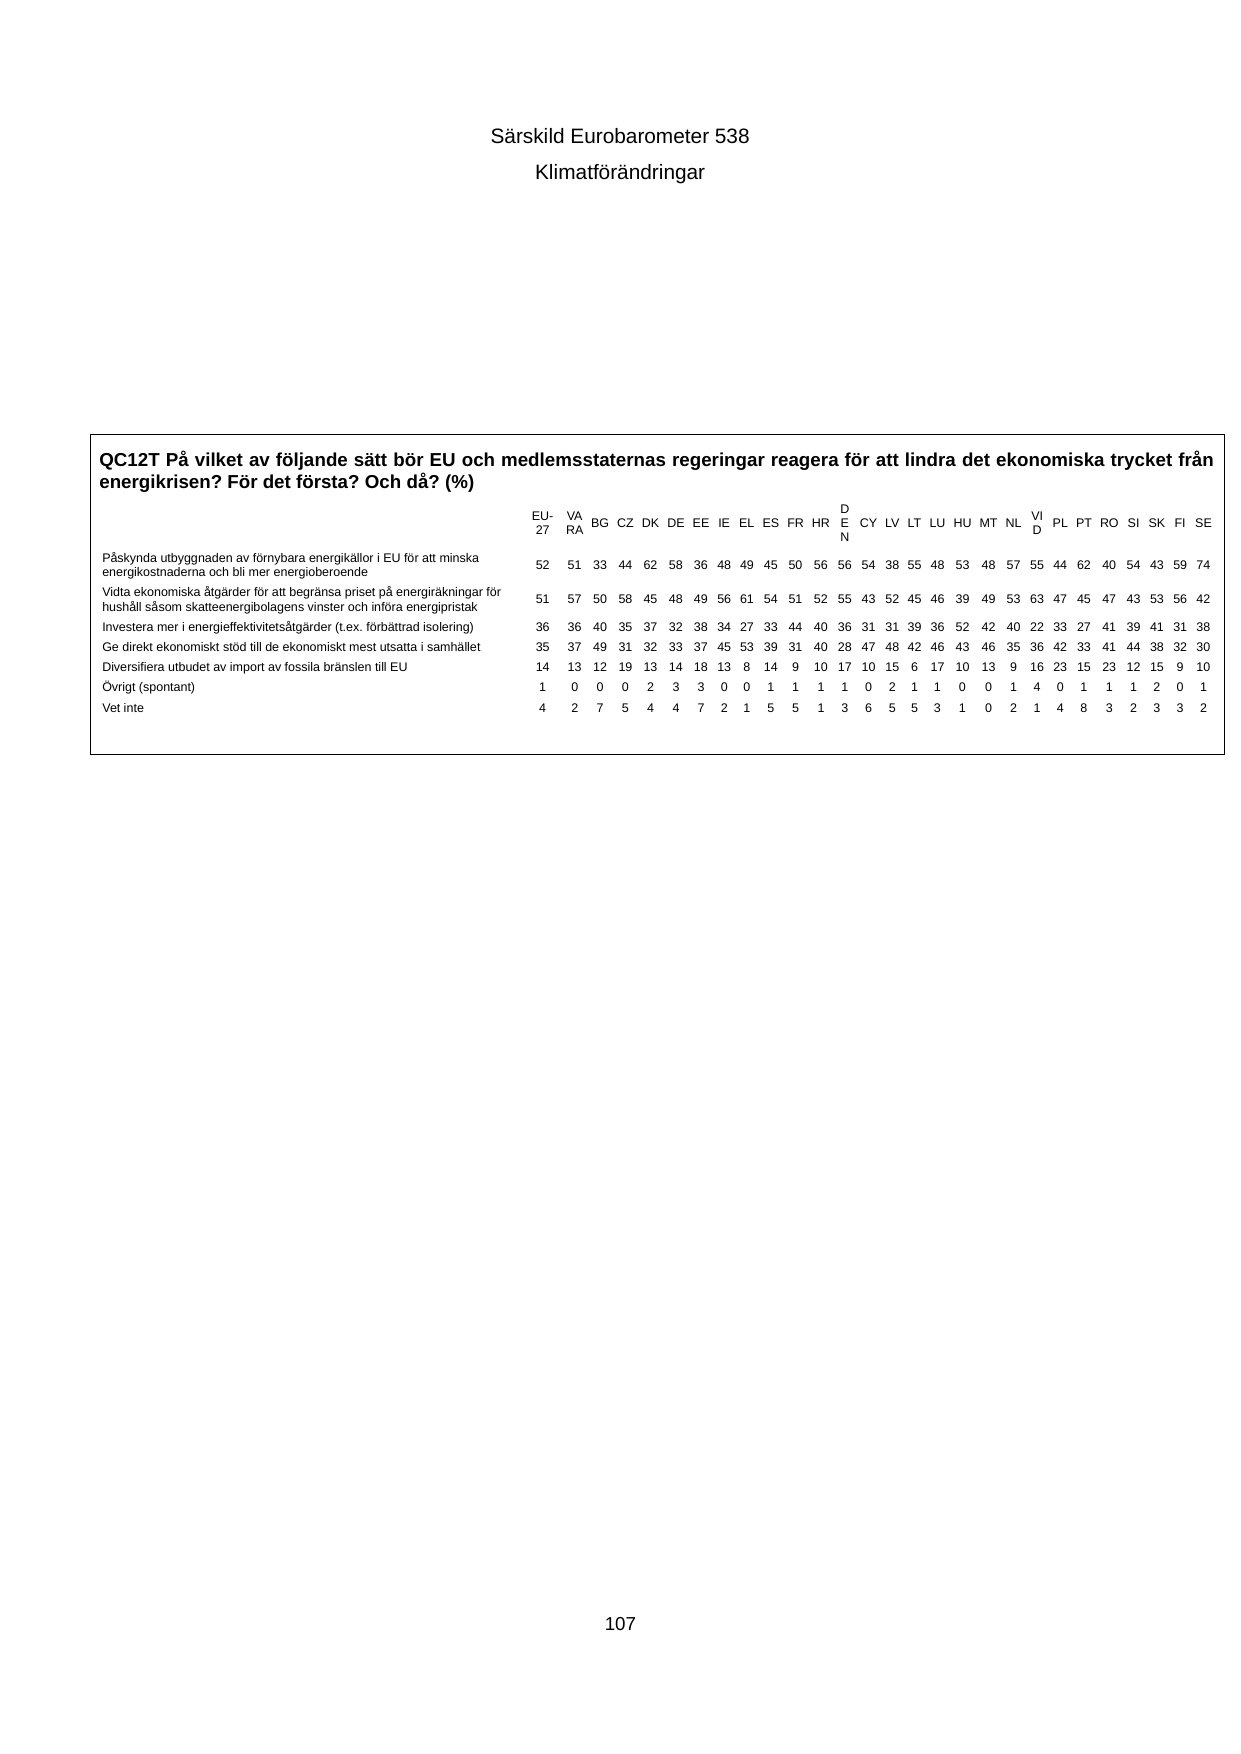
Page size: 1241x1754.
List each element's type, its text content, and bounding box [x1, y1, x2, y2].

table_header [99, 498, 523, 547]
table_header PT [1072, 498, 1096, 547]
table_cell 54 [856, 547, 881, 582]
table_cell 22 [1025, 616, 1048, 637]
table_cell 9 [1001, 657, 1025, 677]
table_cell 1 [925, 677, 949, 697]
table_cell 17 [925, 657, 949, 677]
table_cell 4 [1048, 697, 1072, 717]
table_cell 49 [975, 582, 1001, 616]
table_cell 33 [1072, 637, 1096, 657]
table_cell 38 [1191, 616, 1216, 637]
table_cell 32 [1169, 637, 1191, 657]
table_cell 61 [735, 582, 758, 616]
table_cell 44 [613, 547, 637, 582]
table_cell 46 [975, 637, 1001, 657]
table_header PL [1048, 498, 1072, 547]
table_cell 37 [562, 637, 587, 657]
table_cell 45 [1072, 582, 1096, 616]
table_cell 32 [663, 616, 688, 637]
table_cell 27 [1072, 616, 1096, 637]
table_cell 52 [881, 582, 903, 616]
table_cell 41 [1096, 616, 1122, 637]
table_cell 2 [1191, 697, 1216, 717]
table_cell 18 [688, 657, 713, 677]
table_cell 57 [562, 582, 587, 616]
table_header BG [587, 498, 613, 547]
table_header IE [713, 498, 735, 547]
table_cell 34 [713, 616, 735, 637]
table_header RO [1096, 498, 1122, 547]
table_cell 42 [975, 616, 1001, 637]
table_header CZ [613, 498, 637, 547]
table_cell 50 [783, 547, 808, 582]
table_cell 52 [523, 547, 562, 582]
table_cell 3 [1169, 697, 1191, 717]
table_cell 15 [1144, 657, 1169, 677]
table_cell 2 [713, 697, 735, 717]
table_cell 36 [834, 616, 856, 637]
table_cell 39 [1123, 616, 1144, 637]
table_cell 52 [949, 616, 975, 637]
table_cell 2 [881, 677, 903, 697]
table_cell 9 [783, 657, 808, 677]
table_cell 36 [562, 616, 587, 637]
table_cell 5 [903, 697, 925, 717]
table_cell 41 [1144, 616, 1169, 637]
table_header VARA [562, 498, 587, 547]
table_cell 0 [587, 677, 613, 697]
table_header FR [783, 498, 808, 547]
table_cell 13 [975, 657, 1001, 677]
table_cell 0 [1169, 677, 1191, 697]
table_cell 3 [663, 677, 688, 697]
table_cell 5 [613, 697, 637, 717]
table_cell 74 [1191, 547, 1216, 582]
table_header LT [903, 498, 925, 547]
table_cell 55 [903, 547, 925, 582]
table_cell 10 [856, 657, 881, 677]
table_cell 38 [881, 547, 903, 582]
table_cell 51 [562, 547, 587, 582]
table_cell 4 [663, 697, 688, 717]
table_cell 44 [1048, 547, 1072, 582]
table_header DEN [834, 498, 856, 547]
table_cell 2 [638, 677, 663, 697]
table_cell 49 [735, 547, 758, 582]
table_cell 58 [613, 582, 637, 616]
table_header EE [688, 498, 713, 547]
table_cell 35 [613, 616, 637, 637]
table_header NL [1001, 498, 1025, 547]
table_cell 15 [881, 657, 903, 677]
table_cell 52 [808, 582, 834, 616]
table_header SE [1191, 498, 1216, 547]
table_cell 54 [758, 582, 783, 616]
table_cell 3 [688, 677, 713, 697]
table_cell 45 [713, 637, 735, 657]
table_cell 3 [834, 697, 856, 717]
table_cell 36 [688, 547, 713, 582]
table_cell 51 [783, 582, 808, 616]
table_cell 43 [1123, 582, 1144, 616]
table_header DE [663, 498, 688, 547]
table_cell 12 [1123, 657, 1144, 677]
table_cell 5 [881, 697, 903, 717]
table_cell 0 [1048, 677, 1072, 697]
table_cell 41 [1096, 637, 1122, 657]
table_cell Ge direkt ekonomiskt stöd till de ekonomiskt mest utsatta i samhället [99, 637, 523, 657]
table_cell 4 [1025, 677, 1048, 697]
table_cell 16 [1025, 657, 1048, 677]
table_cell 57 [1001, 547, 1025, 582]
table_cell 28 [834, 637, 856, 657]
table_cell 0 [949, 677, 975, 697]
table_cell 55 [834, 582, 856, 616]
table_header DK [638, 498, 663, 547]
table_cell 49 [688, 582, 713, 616]
table_cell 5 [783, 697, 808, 717]
table_cell 55 [1025, 547, 1048, 582]
table_cell 35 [523, 637, 562, 657]
table_cell 23 [1048, 657, 1072, 677]
table_cell 48 [881, 637, 903, 657]
table_cell 62 [1072, 547, 1096, 582]
table_cell 1 [903, 677, 925, 697]
table_cell 33 [663, 637, 688, 657]
table_cell 46 [925, 582, 949, 616]
table_cell 31 [783, 637, 808, 657]
table_cell 3 [1096, 697, 1122, 717]
table_cell 2 [1144, 677, 1169, 697]
table_header EL [735, 498, 758, 547]
table_header HU [949, 498, 975, 547]
table_cell 38 [688, 616, 713, 637]
table_cell 33 [1048, 616, 1072, 637]
table_header FI [1169, 498, 1191, 547]
table_cell 0 [713, 677, 735, 697]
table_cell 40 [1096, 547, 1122, 582]
table_cell 5 [758, 697, 783, 717]
table_cell 8 [1072, 697, 1096, 717]
table_cell 38 [1144, 637, 1169, 657]
table_cell 43 [949, 637, 975, 657]
table_cell 49 [587, 637, 613, 657]
table_header MT [975, 498, 1001, 547]
table_header CY [856, 498, 881, 547]
table_cell 43 [1144, 547, 1169, 582]
table_cell 7 [688, 697, 713, 717]
table_cell 45 [638, 582, 663, 616]
table_cell 31 [1169, 616, 1191, 637]
table_cell 48 [975, 547, 1001, 582]
table_cell 40 [1001, 616, 1025, 637]
table_cell 27 [735, 616, 758, 637]
table_cell Övrigt (spontant) [99, 677, 523, 697]
table_cell 42 [1048, 637, 1072, 657]
table_cell 1 [523, 677, 562, 697]
table_cell 56 [713, 582, 735, 616]
table_cell 13 [713, 657, 735, 677]
table_cell 47 [1096, 582, 1122, 616]
table_cell 10 [1191, 657, 1216, 677]
table_cell 3 [1144, 697, 1169, 717]
table_cell 1 [1191, 677, 1216, 697]
table_cell 1 [1001, 677, 1025, 697]
table_cell 56 [1169, 582, 1191, 616]
table_cell 51 [523, 582, 562, 616]
table_header LU [925, 498, 949, 547]
table_cell 2 [1123, 697, 1144, 717]
table_cell 1 [1072, 677, 1096, 697]
table_header HR [808, 498, 834, 547]
table_cell 37 [688, 637, 713, 657]
table_cell 0 [735, 677, 758, 697]
table_cell Investera mer i energieffektivitetsåtgärder (t.ex. förbättrad isolering) [99, 616, 523, 637]
table_cell 42 [1191, 582, 1216, 616]
table_cell 54 [1123, 547, 1144, 582]
table_cell 42 [903, 637, 925, 657]
table_cell 0 [975, 697, 1001, 717]
table_cell 58 [663, 547, 688, 582]
table_cell 1 [1096, 677, 1122, 697]
table_cell 46 [925, 637, 949, 657]
table_cell 48 [713, 547, 735, 582]
table_cell 14 [758, 657, 783, 677]
table_cell 62 [638, 547, 663, 582]
table_cell 48 [925, 547, 949, 582]
table_cell Diversifiera utbudet av import av fossila bränslen till EU [99, 657, 523, 677]
table_header LV [881, 498, 903, 547]
table_cell 59 [1169, 547, 1191, 582]
table_cell 17 [834, 657, 856, 677]
table_cell 6 [856, 697, 881, 717]
table_cell 0 [975, 677, 1001, 697]
table_cell 44 [783, 616, 808, 637]
table_cell Påskynda utbyggnaden av förnybara energikällor i EU för att minska energikostnaderna och bli mer energioberoende [99, 547, 523, 582]
table_cell 36 [925, 616, 949, 637]
table_cell 10 [949, 657, 975, 677]
table_cell 36 [523, 616, 562, 637]
table_cell 1 [1123, 677, 1144, 697]
table_cell 56 [834, 547, 856, 582]
table_cell 19 [613, 657, 637, 677]
table_cell 31 [881, 616, 903, 637]
table_cell 2 [562, 697, 587, 717]
table_cell 31 [856, 616, 881, 637]
table_cell 47 [856, 637, 881, 657]
table_header VID [1025, 498, 1048, 547]
table_cell 37 [638, 616, 663, 637]
table_cell 1 [1025, 697, 1048, 717]
table_cell 15 [1072, 657, 1096, 677]
table_cell 40 [808, 637, 834, 657]
table_cell 8 [735, 657, 758, 677]
table_cell 4 [523, 697, 562, 717]
table_cell 1 [783, 677, 808, 697]
table_header ES [758, 498, 783, 547]
table_header EU-27 [523, 498, 562, 547]
table_cell 4 [638, 697, 663, 717]
table_cell 48 [663, 582, 688, 616]
table_cell 1 [834, 677, 856, 697]
table_cell 9 [1169, 657, 1191, 677]
table_cell 32 [638, 637, 663, 657]
table_header SI [1123, 498, 1144, 547]
table_cell 1 [758, 677, 783, 697]
table_cell 14 [523, 657, 562, 677]
table_cell 10 [808, 657, 834, 677]
table_cell 35 [1001, 637, 1025, 657]
table_cell Vidta ekonomiska åtgärder för att begränsa priset på energiräkningar för hushåll såsom skatteenergibolagens vinster och införa energipristak [99, 582, 523, 616]
table_cell 1 [735, 697, 758, 717]
table_cell 13 [562, 657, 587, 677]
table_cell 45 [758, 547, 783, 582]
table_cell 31 [613, 637, 637, 657]
table_cell 3 [925, 697, 949, 717]
table_cell 23 [1096, 657, 1122, 677]
table_cell 39 [903, 616, 925, 637]
table_cell 6 [903, 657, 925, 677]
table_cell 53 [949, 547, 975, 582]
table_cell 39 [949, 582, 975, 616]
table_cell 53 [1001, 582, 1025, 616]
table_cell 36 [1025, 637, 1048, 657]
table_header SK [1144, 498, 1169, 547]
table_cell 53 [1144, 582, 1169, 616]
table_cell 63 [1025, 582, 1048, 616]
table_cell 12 [587, 657, 613, 677]
table_cell 30 [1191, 637, 1216, 657]
table_cell 39 [758, 637, 783, 657]
table_cell 0 [562, 677, 587, 697]
table_cell 14 [663, 657, 688, 677]
table_cell 53 [735, 637, 758, 657]
table_cell 13 [638, 657, 663, 677]
table_cell 1 [949, 697, 975, 717]
table_cell 43 [856, 582, 881, 616]
table_cell 1 [808, 677, 834, 697]
table_cell 50 [587, 582, 613, 616]
table_cell 1 [808, 697, 834, 717]
table_cell 45 [903, 582, 925, 616]
table_cell 40 [587, 616, 613, 637]
table_cell 44 [1123, 637, 1144, 657]
table_cell 0 [613, 677, 637, 697]
table_cell 7 [587, 697, 613, 717]
text QC12T På vilket av följande sätt bör EU och medlemsstaternas regeringar reagera för att lindra det ekonomiska trycket från energikrisen? För det första? Och då? (%) [99, 449, 1216, 492]
table_cell 33 [758, 616, 783, 637]
table_cell 33 [587, 547, 613, 582]
table_cell 2 [1001, 697, 1025, 717]
table_cell 0 [856, 677, 881, 697]
table_cell 40 [808, 616, 834, 637]
table_cell 47 [1048, 582, 1072, 616]
table_cell Vet inte [99, 697, 523, 717]
table_cell 56 [808, 547, 834, 582]
